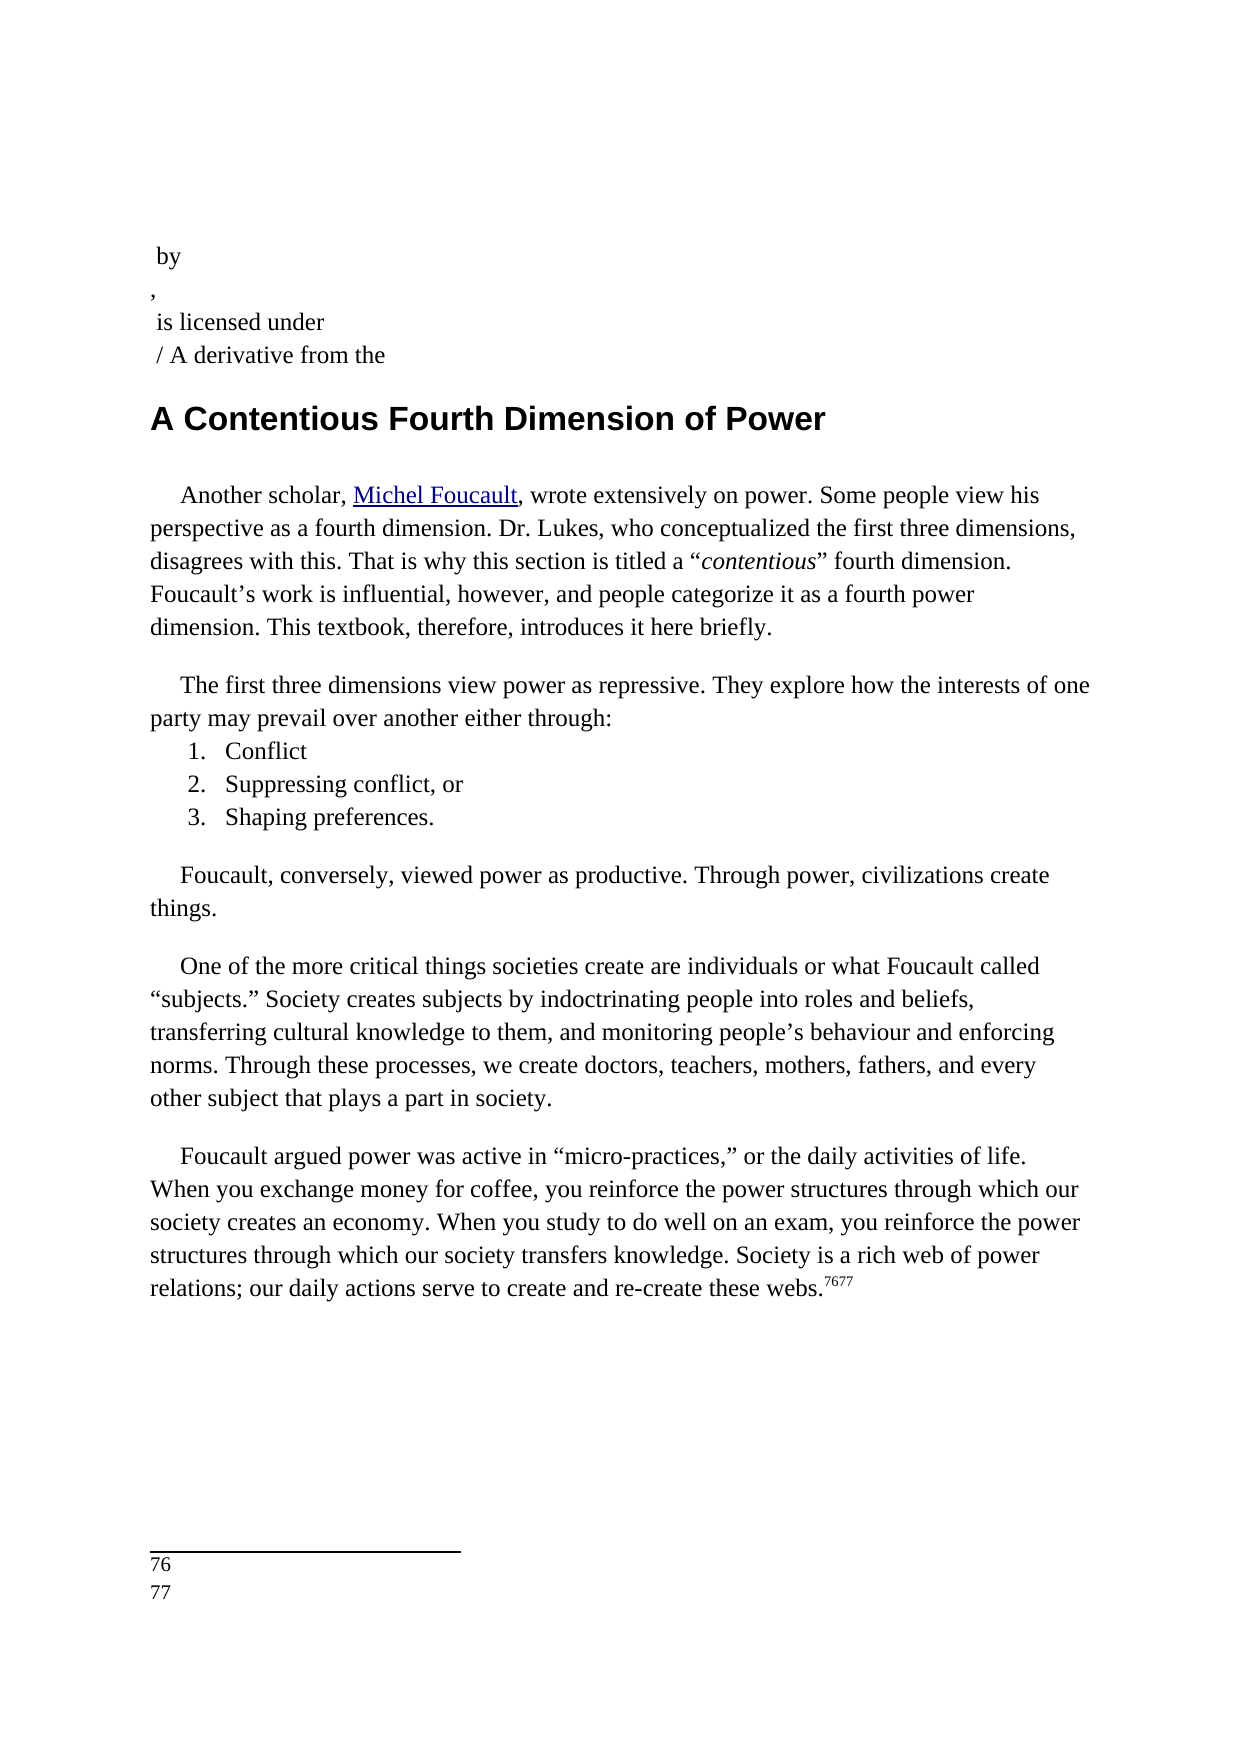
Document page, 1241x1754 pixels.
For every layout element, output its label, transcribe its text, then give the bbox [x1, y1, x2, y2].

list Conflict [187, 736, 1090, 765]
text is licensed under [150, 307, 1090, 336]
list Shaping preferences. [187, 802, 1090, 831]
list Suppressing conflict, or [187, 769, 1090, 798]
text One of the more critical things societies create are individuals or what Foucault called “subjects.” Society creates subjects by indoctrinating people into roles and beliefs, transferring cultural knowledge to them, and monitoring people’s behaviour and enforcing norms. Through these processes, we create doctors, teachers, mothers, fathers, and every other subject that plays a part in society. [150, 951, 1090, 1112]
text Foucault argued power was active in “micro-practices,” or the daily activities of life. When you exchange money for coffee, you reinforce the power structures through which our society creates an economy. When you study to do well on an exam, you reinforce the power structures through which our society transfers knowledge. Society is a rich web of power relations; our daily actions serve to create and re-create these webs. [150, 1141, 1090, 1302]
text / A derivative from the [150, 340, 1090, 369]
text , [150, 274, 1090, 303]
text Foucault, conversely, viewed power as productive. Through power, civilizations create things. [150, 860, 1090, 922]
text by [150, 241, 1090, 270]
text Another scholar, Michel Foucault, wrote extensively on power. Some people view his perspective as a fourth dimension. Dr. Lukes, who conceptualized the first three dimensions, disagrees with this. That is why this section is titled a “contentious” fourth dimension. Foucault’s work is influential, however, and people categorize it as a fourth power dimension. This textbook, therefore, introduces it here briefly. [150, 480, 1090, 641]
subtitle A Contentious Fourth Dimension of Power [150, 398, 1090, 437]
text The first three dimensions view power as repressive. They explore how the interests of one party may prevail over another either through: [150, 670, 1090, 732]
